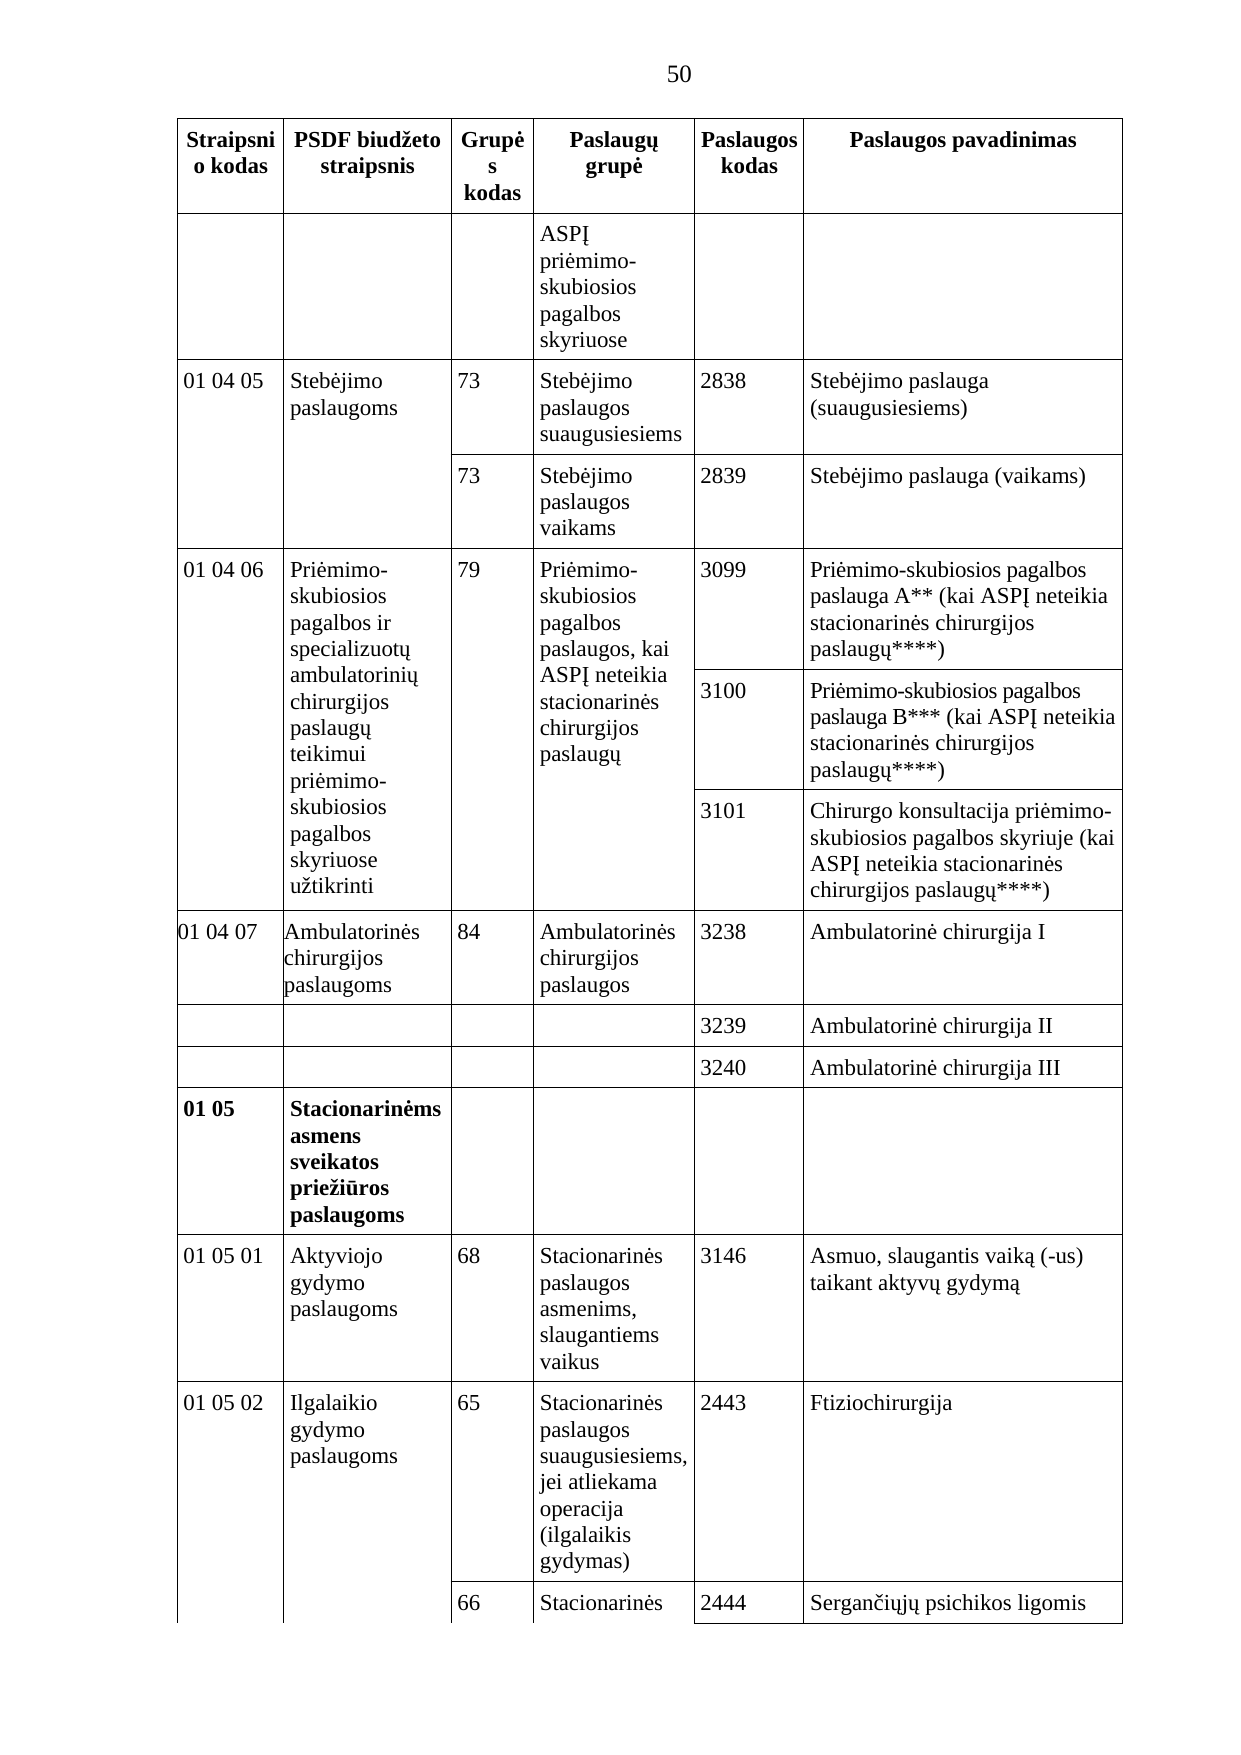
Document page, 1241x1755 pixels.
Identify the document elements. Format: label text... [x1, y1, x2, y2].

table_cell Asmuo, slaugantis vaiką (-us) taikant aktyvų gydymą [804, 1235, 1122, 1381]
table_cell [178, 789, 283, 910]
table_cell Priėmimo-skubiosios pagalbos paslauga B*** (kai ASPĮ neteikia stacionarinės chirurgijos paslaugų****) [804, 670, 1122, 789]
table_cell 2839 [695, 455, 803, 548]
table_cell Stacionarinės paslaugos asmenims, slaugantiems vaikus [534, 1235, 694, 1381]
table_cell 73 [452, 360, 533, 454]
table_cell Ambulatorinė chirurgija III [804, 1047, 1122, 1087]
table_cell Stacionarinėms asmens sveikatos priežiūros paslaugoms [284, 1088, 451, 1234]
table_cell [284, 214, 451, 359]
table_cell 3100 [695, 670, 803, 789]
table_cell Sergančiųjų psichikos ligomis [804, 1582, 1122, 1622]
table_cell Stebėjimo paslaugos vaikams [534, 455, 694, 548]
table_cell [178, 1005, 283, 1046]
table_cell [452, 669, 533, 789]
table_cell [178, 1047, 283, 1087]
table_cell [452, 1005, 533, 1046]
table_cell 66 [452, 1582, 533, 1622]
table_header Grupės kodas [452, 119, 533, 212]
table_cell Ambulatorinė chirurgija II [804, 1005, 1122, 1046]
table_cell Aktyviojo gydymo paslaugoms [284, 1235, 451, 1381]
table_cell Ambulatorinės chirurgijos paslaugoms [284, 911, 451, 1004]
table_cell [695, 1088, 803, 1234]
table_cell 01 05 02 [178, 1382, 283, 1581]
table_cell Priėmimo-skubiosios pagalbos ir specializuotų ambulatorinių chirurgijos paslaugų teikimui priėmimo-skubiosios pagalbos skyriuose užtikrinti [284, 549, 451, 910]
table_cell 01 04 06 [178, 549, 283, 668]
table_cell 01 04 07 [178, 911, 283, 1004]
table_cell Stacionarinės [534, 1582, 694, 1622]
table_cell Ilgalaikio gydymo paslaugoms [284, 1382, 451, 1581]
table_header PSDF biudžeto straipsnis [284, 119, 451, 212]
table_cell 3238 [695, 911, 803, 1004]
table_cell 2444 [695, 1582, 803, 1622]
table_cell [534, 1005, 694, 1046]
table_cell [452, 1088, 533, 1234]
table_cell Ambulatorinės chirurgijos paslaugos [534, 911, 694, 1004]
table_cell 3101 [695, 790, 803, 910]
table_cell [178, 669, 283, 789]
table_cell 3239 [695, 1005, 803, 1046]
table_cell 68 [452, 1235, 533, 1381]
table_cell 01 04 05 [178, 360, 283, 548]
table_cell [284, 1581, 451, 1622]
table_cell 2838 [695, 360, 803, 454]
table_cell [452, 214, 533, 359]
table_cell Priėmimo-skubiosios pagalbos paslaugos, kai ASPĮ neteikia stacionarinės chirurgijos paslaugų [534, 549, 694, 789]
table_cell Stebėjimo paslaugoms [284, 360, 451, 548]
table_cell 84 [452, 911, 533, 1004]
table_header Paslaugų grupė [534, 119, 694, 212]
table_header Straipsnio kodas [178, 119, 283, 212]
table_header Paslaugos kodas [695, 119, 803, 212]
table_cell 3146 [695, 1235, 803, 1381]
table_cell 79 [452, 549, 533, 668]
table_cell Stacionarinės paslaugos suaugusiesiems, jei atliekama operacija (ilgalaikis gydymas) [534, 1382, 694, 1581]
table_cell 01 05 01 [178, 1235, 283, 1381]
table_cell [284, 1047, 451, 1087]
table_cell [178, 214, 283, 359]
table_cell [804, 214, 1122, 359]
table_cell Stebėjimo paslauga (suaugusiesiems) [804, 360, 1122, 454]
table_cell [178, 1581, 283, 1622]
table_cell Stebėjimo paslauga (vaikams) [804, 455, 1122, 548]
table_cell [534, 1088, 694, 1234]
table_cell Priėmimo-skubiosios pagalbos paslauga A** (kai ASPĮ neteikia stacionarinės chirurgijos paslaugų****) [804, 549, 1122, 668]
table_cell Ftiziochirurgija [804, 1382, 1122, 1581]
table_cell [534, 789, 694, 910]
table_cell 2443 [695, 1382, 803, 1581]
table_cell ASPĮ priėmimo-skubiosios pagalbos skyriuose [534, 214, 694, 359]
table_cell 65 [452, 1382, 533, 1581]
table_cell [804, 1088, 1122, 1234]
table_cell 01 05 [178, 1088, 283, 1234]
table_cell 73 [452, 455, 533, 548]
table_cell [452, 1047, 533, 1087]
table_cell Ambulatorinė chirurgija I [804, 911, 1122, 1004]
table_cell [284, 1005, 451, 1046]
table_cell 3240 [695, 1047, 803, 1087]
table_cell [695, 214, 803, 359]
table_header Paslaugos pavadinimas [804, 119, 1122, 212]
table_cell [452, 789, 533, 910]
table_cell Chirurgo konsultacija priėmimo-skubiosios pagalbos skyriuje (kai ASPĮ neteikia stacionarinės chirurgijos paslaugų****) [804, 790, 1122, 910]
table_cell 3099 [695, 549, 803, 668]
table_cell [534, 1047, 694, 1087]
table_cell Stebėjimo paslaugos suaugusiesiems [534, 360, 694, 454]
